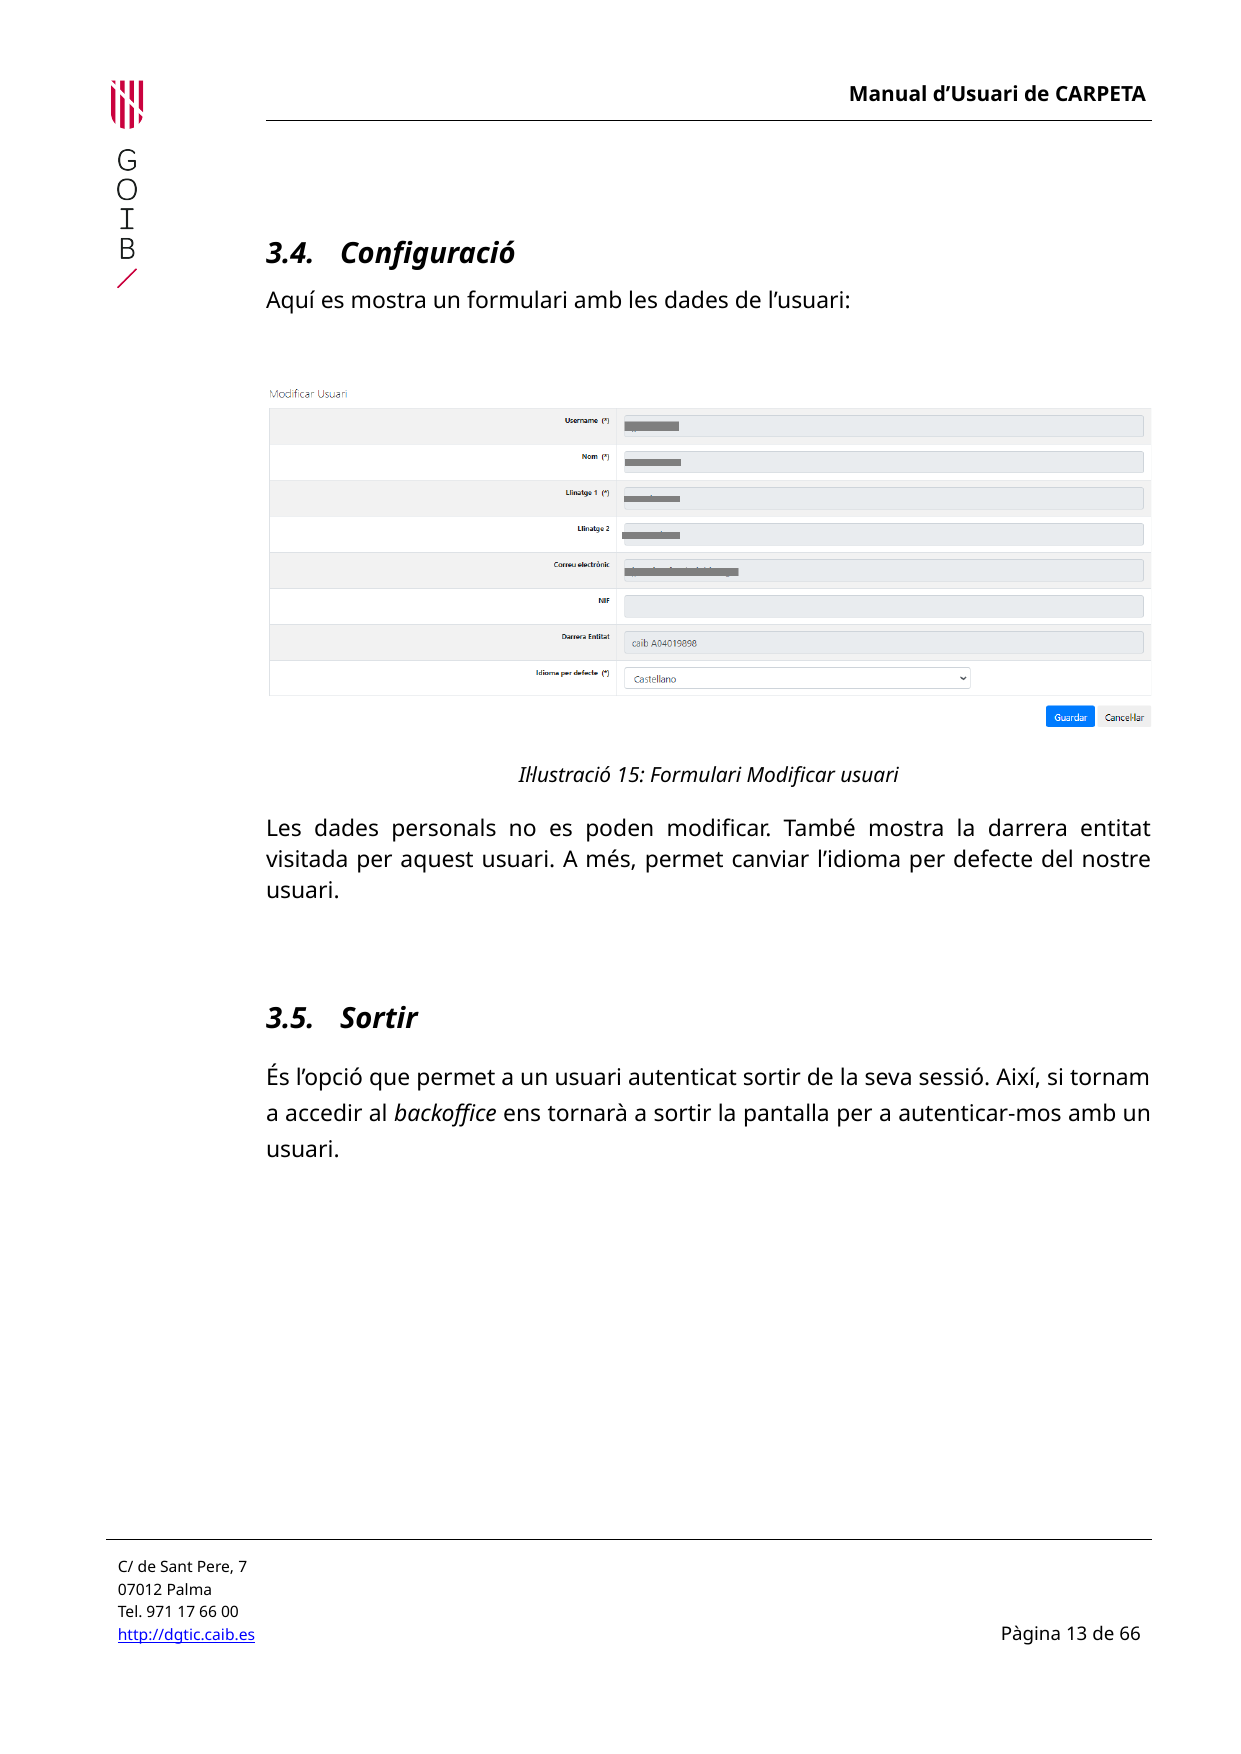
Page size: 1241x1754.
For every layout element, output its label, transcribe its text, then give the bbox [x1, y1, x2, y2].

subtitle Configuració [266, 232, 1152, 272]
text Il·lustració 15: Formulari Modificar usuari [266, 729, 1152, 788]
text És l’opció que permet a un usuari autenticat sortir de la seva sessió. Així, si tornam a accedir al backoffice ens tornarà a sortir la pantalla per a autenticar-mos amb un usuari. [266, 1061, 1152, 1164]
subtitle Sortir [266, 997, 1152, 1037]
text Aquí es mostra un formulari amb les dades de l’usuari: [266, 284, 1152, 315]
list Les dades personals no es poden modificar. També mostra la darrera entitat visitada per aquest usuari. A més, permet canviar l’idioma per defecte del nostre usuari. [266, 812, 1152, 905]
picture [265, 385, 1152, 729]
picture [82, 57, 172, 319]
